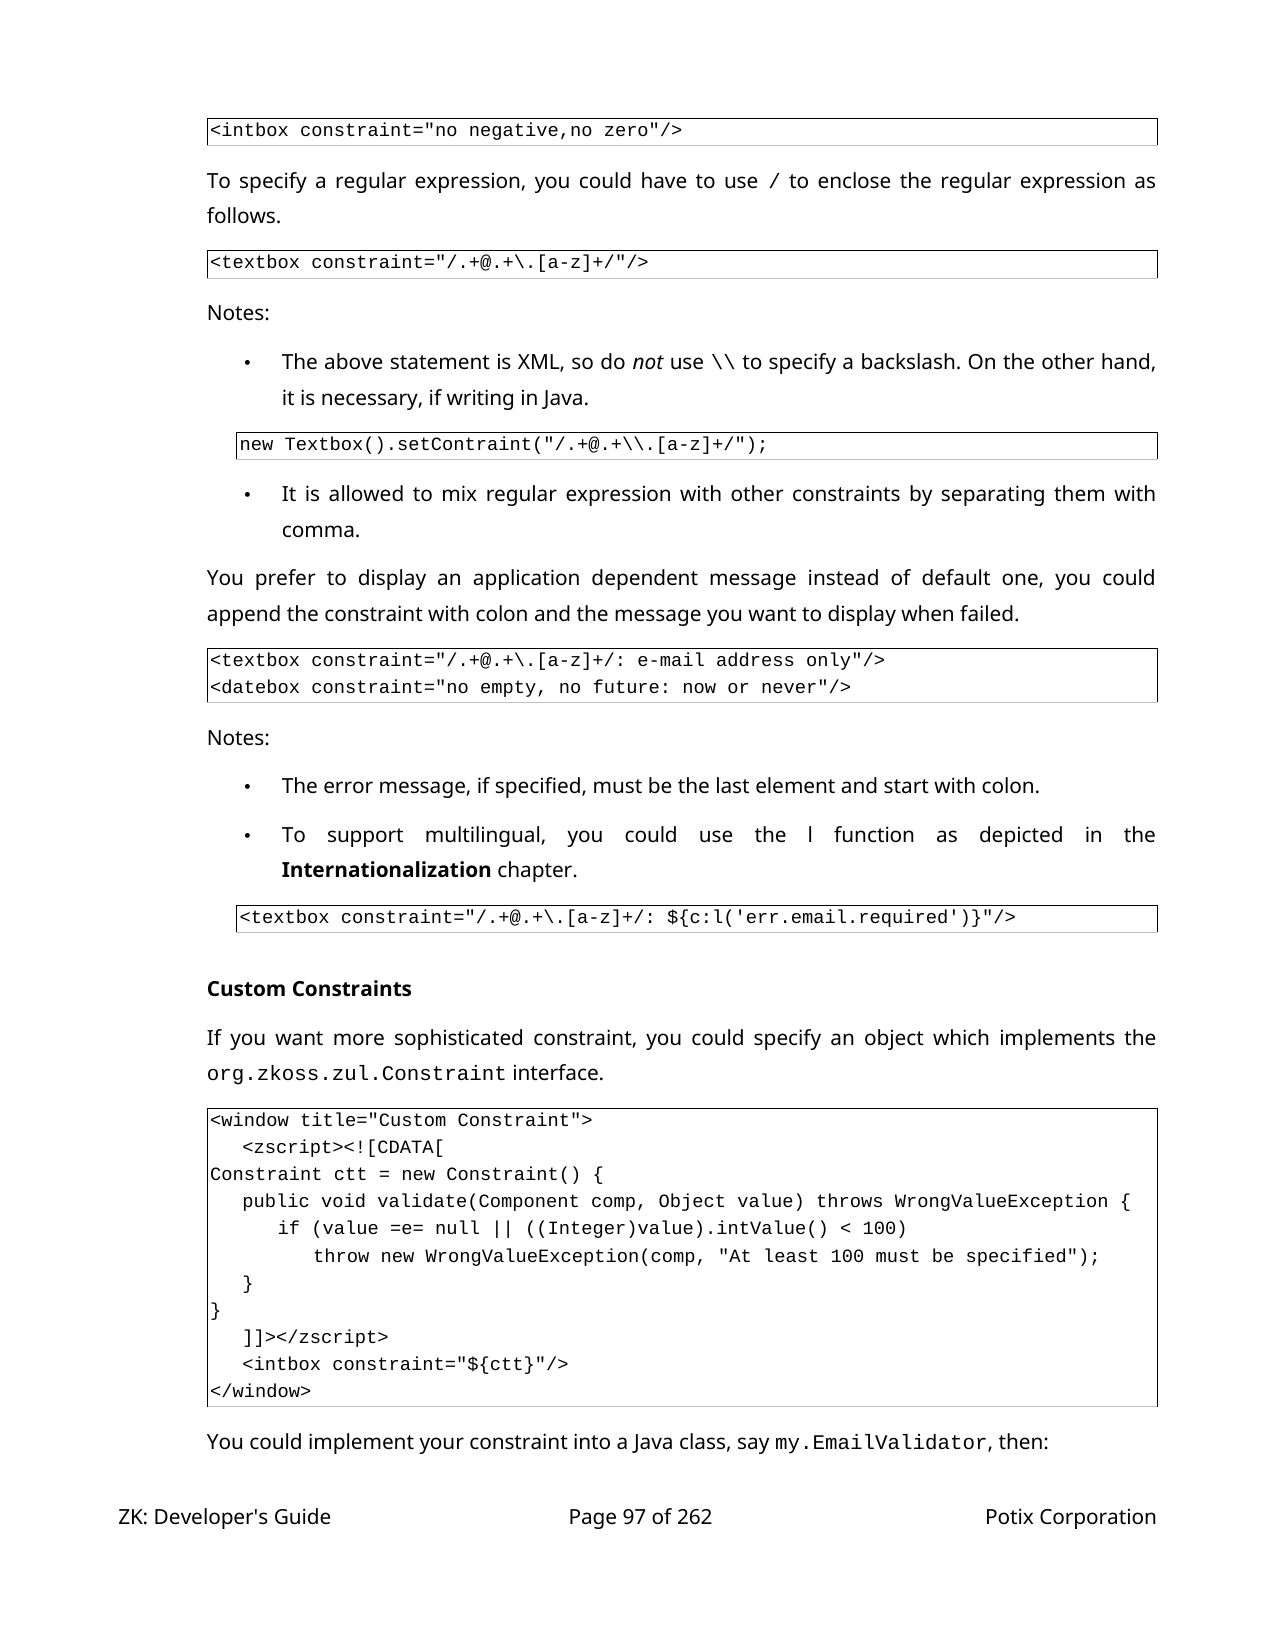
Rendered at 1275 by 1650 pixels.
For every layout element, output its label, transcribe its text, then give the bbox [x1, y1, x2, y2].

text <datebox constraint="no empty, no future: now or never"/> [208, 675, 1157, 702]
text You prefer to display an application dependent message instead of default one, you could append the constraint with colon and the message you want to display when failed. [207, 563, 1157, 627]
list It is allowed to mix regular expression with other constraints by separating them with comma. [244, 479, 1157, 543]
text Notes: [207, 723, 1157, 751]
text if (value =e= null || ((Integer)value).intValue() < 100) [208, 1216, 1157, 1241]
text <zscript><![CDATA[ [208, 1135, 1157, 1159]
text <textbox constraint="/.+@.+\.[a-z]+/: ${c:l('err.email.required')}"/> [237, 906, 1157, 932]
text If you want more sophisticated constraint, you could specify an object which implements the org.zkoss.zul.Constraint interface. [207, 1023, 1157, 1087]
text You could implement your constraint into a Java class, say my.EmailValidator, then: [207, 1427, 1157, 1456]
text To specify a regular expression, you could have to use / to enclose the regular expression as follows. [207, 166, 1157, 230]
text ]]></zscript> [208, 1325, 1157, 1349]
text Constraint ctt = new Constraint() { [208, 1162, 1157, 1186]
list The error message, if specified, must be the last element and start with colon. [244, 772, 1157, 800]
text Notes: [207, 298, 1157, 327]
text <textbox constraint="/.+@.+\.[a-z]+/: e-mail address only"/> [208, 649, 1157, 672]
text throw new WrongValueException(comp, "At least 100 must be specified"); [208, 1243, 1157, 1268]
subtitle Custom Constraints [207, 974, 1157, 1002]
text <window title="Custom Constraint"> [208, 1109, 1157, 1132]
text <intbox constraint="no negative,no zero"/> [208, 119, 1157, 145]
text new Textbox().setContraint("/.+@.+\\.[a-z]+/"); [237, 433, 1157, 459]
text <textbox constraint="/.+@.+\.[a-z]+/"/> [208, 251, 1157, 278]
text } [208, 1271, 1157, 1295]
list The above statement is XML, so do not use \\ to specify a backslash. On the other hand, it is necessary, if writing in Java. [244, 347, 1157, 411]
text } [208, 1298, 1157, 1322]
text </window> [208, 1379, 1157, 1406]
text public void validate(Component comp, Object value) throws WrongValueException { [208, 1189, 1157, 1213]
text <intbox constraint="${ctt}"/> [208, 1352, 1157, 1376]
list To support multilingual, you could use the l function as depicted in the Internationalization chapter. [244, 820, 1157, 884]
